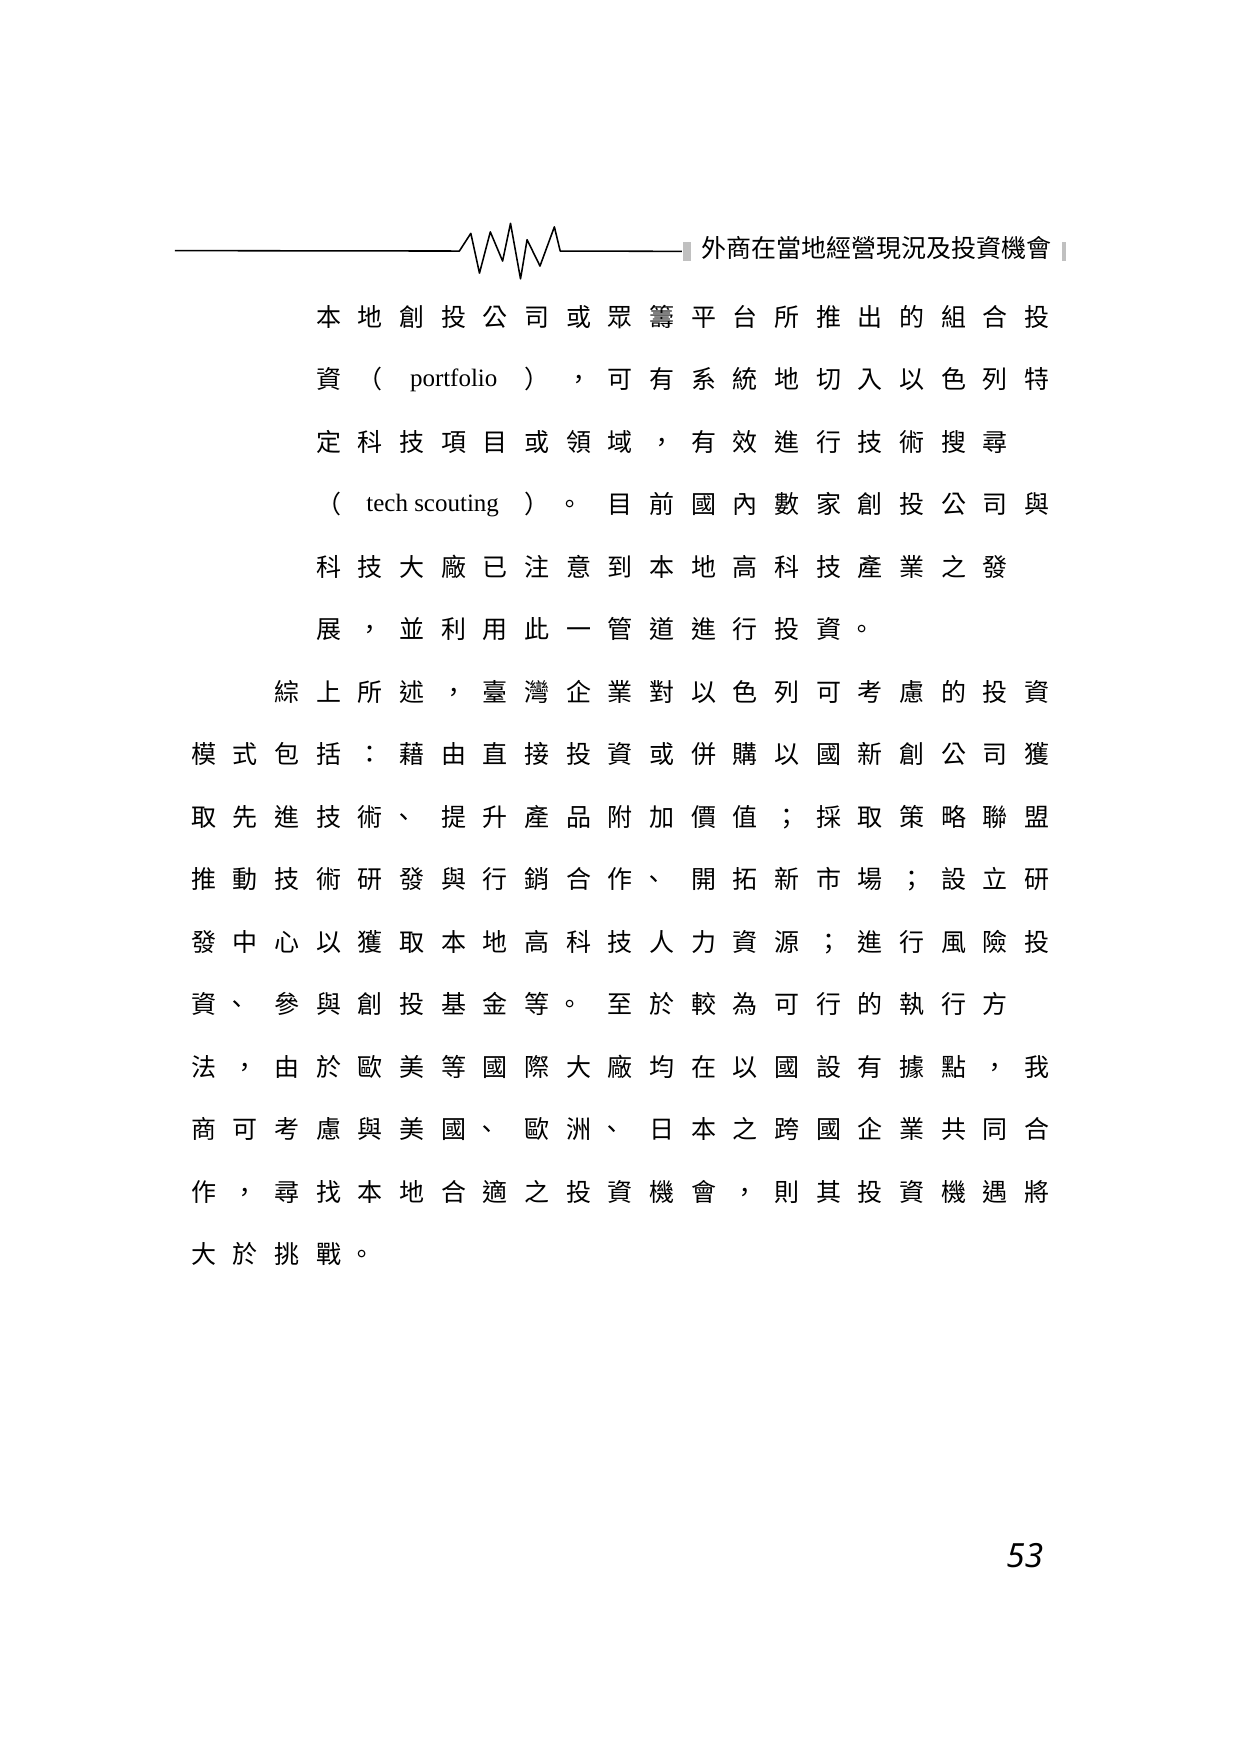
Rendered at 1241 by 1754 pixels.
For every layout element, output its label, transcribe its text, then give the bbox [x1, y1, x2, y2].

text 本地創投公司或眾籌平台所推出的組合投資（portfolio），可有系統地切入以色列特定科技項目或領域，有效進行技術搜尋（tech scouting）。目前國內數家創投公司與科技大廠已注意到本地高科技產業之發展，並利用此一管道進行投資。 [207, 273, 1058, 648]
text 綜上所述，臺灣企業對以色列可考慮的投資模式包括：藉由直接投資或併購以國新創公司獲取先進技術、提升產品附加價值；採取策略聯盟推動技術研發與行銷合作、開拓新市場；設立研發中心以獲取本地高科技人力資源；進行風險投資、參與創投基金等。至於較為可行的執行方法，由於歐美等國際大廠均在以國設有據點，我商可考慮與美國、歐洲、日本之跨國企業共同合作，尋找本地合適之投資機會，則其投資機遇將大於挑戰。 [183, 648, 1058, 1273]
